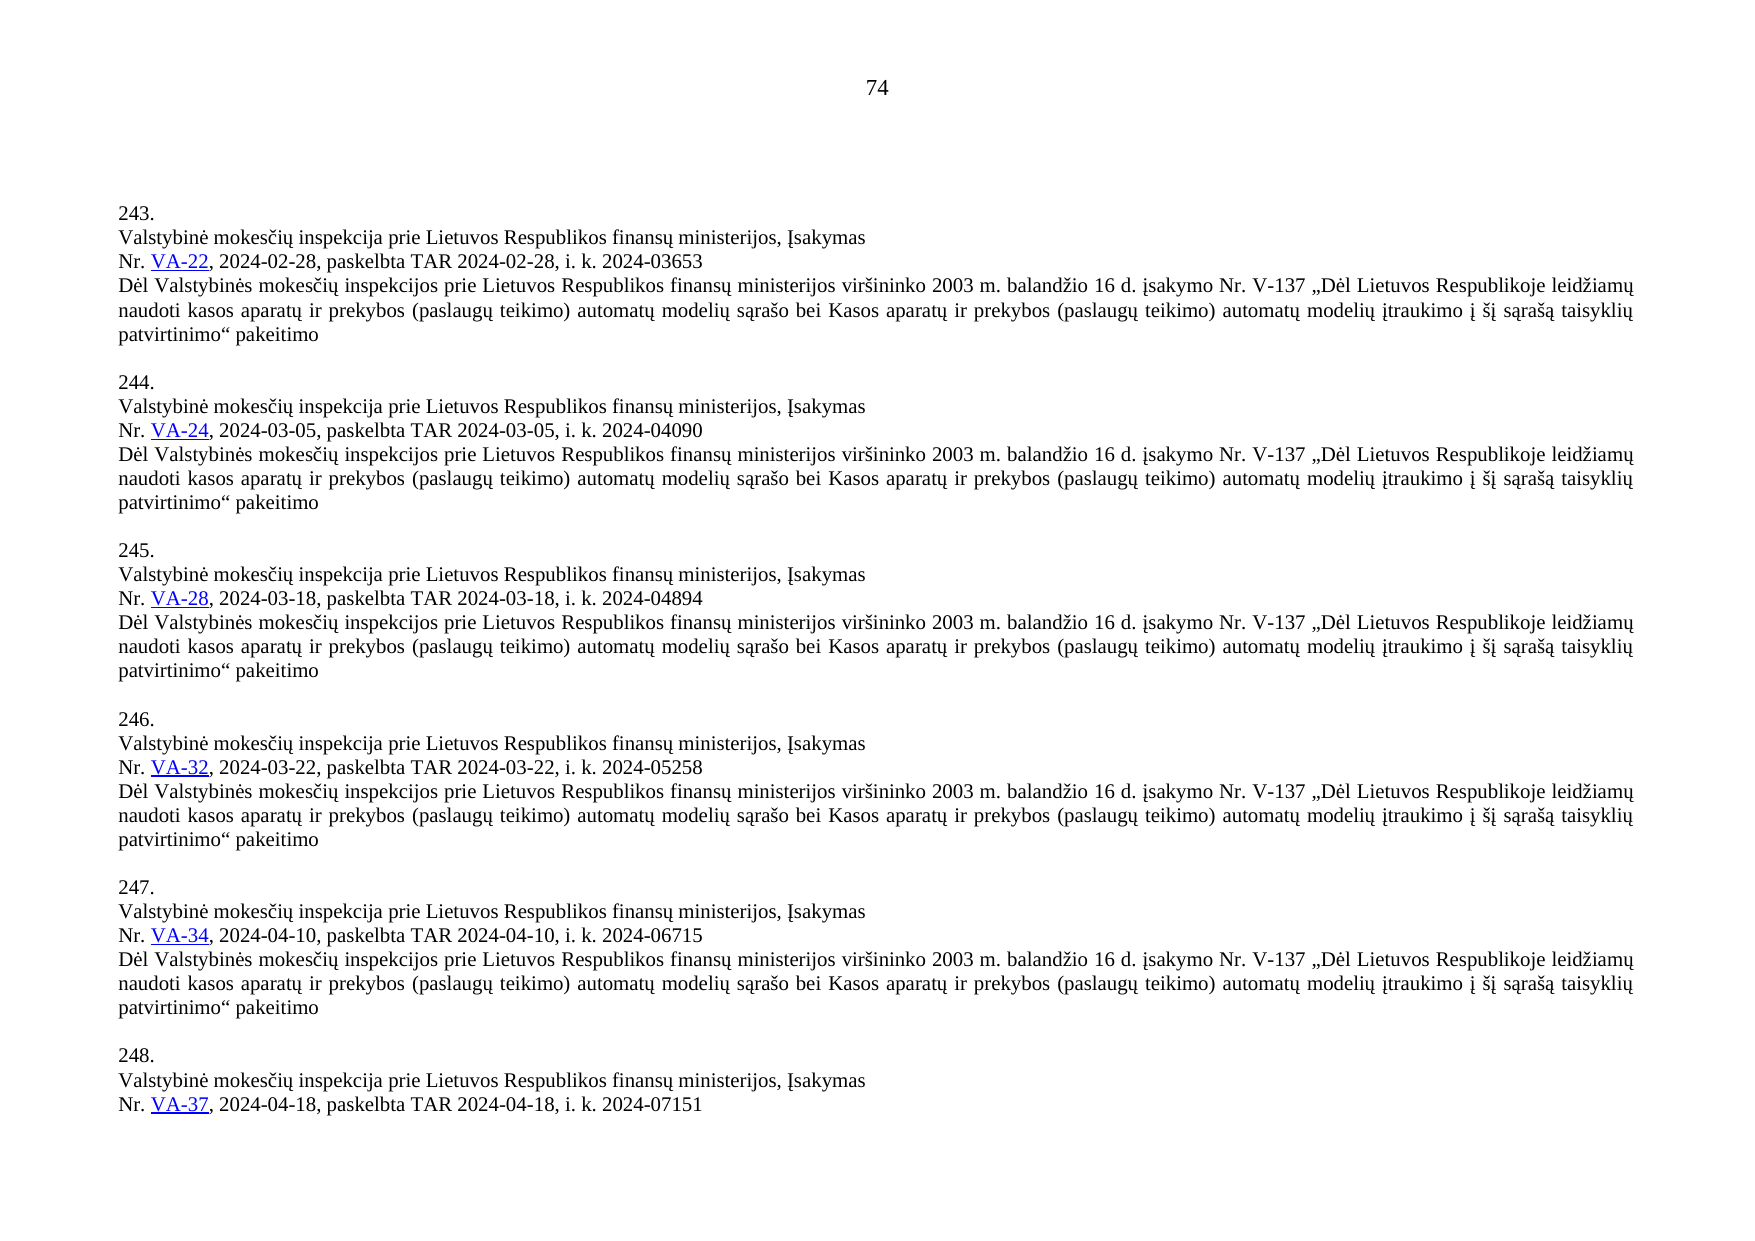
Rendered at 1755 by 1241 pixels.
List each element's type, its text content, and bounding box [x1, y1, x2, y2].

text Nr. VA-34, 2024-04-10, paskelbta TAR 2024-04-10, i. k. 2024-06715 [118, 923, 1636, 947]
text Valstybinė mokesčių inspekcija prie Lietuvos Respublikos finansų ministerijos, Įsakymas [118, 562, 1636, 586]
text Nr. VA-37, 2024-04-18, paskelbta TAR 2024-04-18, i. k. 2024-07151 [118, 1092, 1636, 1116]
text 244. [118, 370, 1636, 394]
text Dėl Valstybinės mokesčių inspekcijos prie Lietuvos Respublikos finansų ministerijos viršininko 2003 m. balandžio 16 d. įsakymo Nr. V-137 „Dėl Lietuvos Respublikoje leidžiamų naudoti kasos aparatų ir prekybos (paslaugų teikimo) automatų modelių sąrašo bei Kasos aparatų ir prekybos (paslaugų teikimo) automatų modelių įtraukimo į šį sąrašą taisyklių patvirtinimo“ pakeitimo [118, 779, 1636, 851]
text Valstybinė mokesčių inspekcija prie Lietuvos Respublikos finansų ministerijos, Įsakymas [118, 731, 1636, 755]
text Dėl Valstybinės mokesčių inspekcijos prie Lietuvos Respublikos finansų ministerijos viršininko 2003 m. balandžio 16 d. įsakymo Nr. V-137 „Dėl Lietuvos Respublikoje leidžiamų naudoti kasos aparatų ir prekybos (paslaugų teikimo) automatų modelių sąrašo bei Kasos aparatų ir prekybos (paslaugų teikimo) automatų modelių įtraukimo į šį sąrašą taisyklių patvirtinimo“ pakeitimo [118, 947, 1636, 1019]
text Valstybinė mokesčių inspekcija prie Lietuvos Respublikos finansų ministerijos, Įsakymas [118, 394, 1636, 418]
text Valstybinė mokesčių inspekcija prie Lietuvos Respublikos finansų ministerijos, Įsakymas [118, 225, 1636, 249]
text 246. [118, 707, 1636, 731]
text 245. [118, 538, 1636, 562]
text Valstybinė mokesčių inspekcija prie Lietuvos Respublikos finansų ministerijos, Įsakymas [118, 1067, 1636, 1092]
text 243. [118, 201, 1636, 225]
text Dėl Valstybinės mokesčių inspekcijos prie Lietuvos Respublikos finansų ministerijos viršininko 2003 m. balandžio 16 d. įsakymo Nr. V-137 „Dėl Lietuvos Respublikoje leidžiamų naudoti kasos aparatų ir prekybos (paslaugų teikimo) automatų modelių sąrašo bei Kasos aparatų ir prekybos (paslaugų teikimo) automatų modelių įtraukimo į šį sąrašą taisyklių patvirtinimo“ pakeitimo [118, 442, 1636, 514]
text Dėl Valstybinės mokesčių inspekcijos prie Lietuvos Respublikos finansų ministerijos viršininko 2003 m. balandžio 16 d. įsakymo Nr. V-137 „Dėl Lietuvos Respublikoje leidžiamų naudoti kasos aparatų ir prekybos (paslaugų teikimo) automatų modelių sąrašo bei Kasos aparatų ir prekybos (paslaugų teikimo) automatų modelių įtraukimo į šį sąrašą taisyklių patvirtinimo“ pakeitimo [118, 273, 1636, 346]
text Valstybinė mokesčių inspekcija prie Lietuvos Respublikos finansų ministerijos, Įsakymas [118, 899, 1636, 923]
text Nr. VA-24, 2024-03-05, paskelbta TAR 2024-03-05, i. k. 2024-04090 [118, 418, 1636, 442]
text Nr. VA-32, 2024-03-22, paskelbta TAR 2024-03-22, i. k. 2024-05258 [118, 755, 1636, 779]
text 248. [118, 1043, 1636, 1067]
text Nr. VA-28, 2024-03-18, paskelbta TAR 2024-03-18, i. k. 2024-04894 [118, 586, 1636, 610]
text Dėl Valstybinės mokesčių inspekcijos prie Lietuvos Respublikos finansų ministerijos viršininko 2003 m. balandžio 16 d. įsakymo Nr. V-137 „Dėl Lietuvos Respublikoje leidžiamų naudoti kasos aparatų ir prekybos (paslaugų teikimo) automatų modelių sąrašo bei Kasos aparatų ir prekybos (paslaugų teikimo) automatų modelių įtraukimo į šį sąrašą taisyklių patvirtinimo“ pakeitimo [118, 610, 1636, 682]
text 247. [118, 875, 1636, 899]
text Nr. VA-22, 2024-02-28, paskelbta TAR 2024-02-28, i. k. 2024-03653 [118, 249, 1636, 273]
